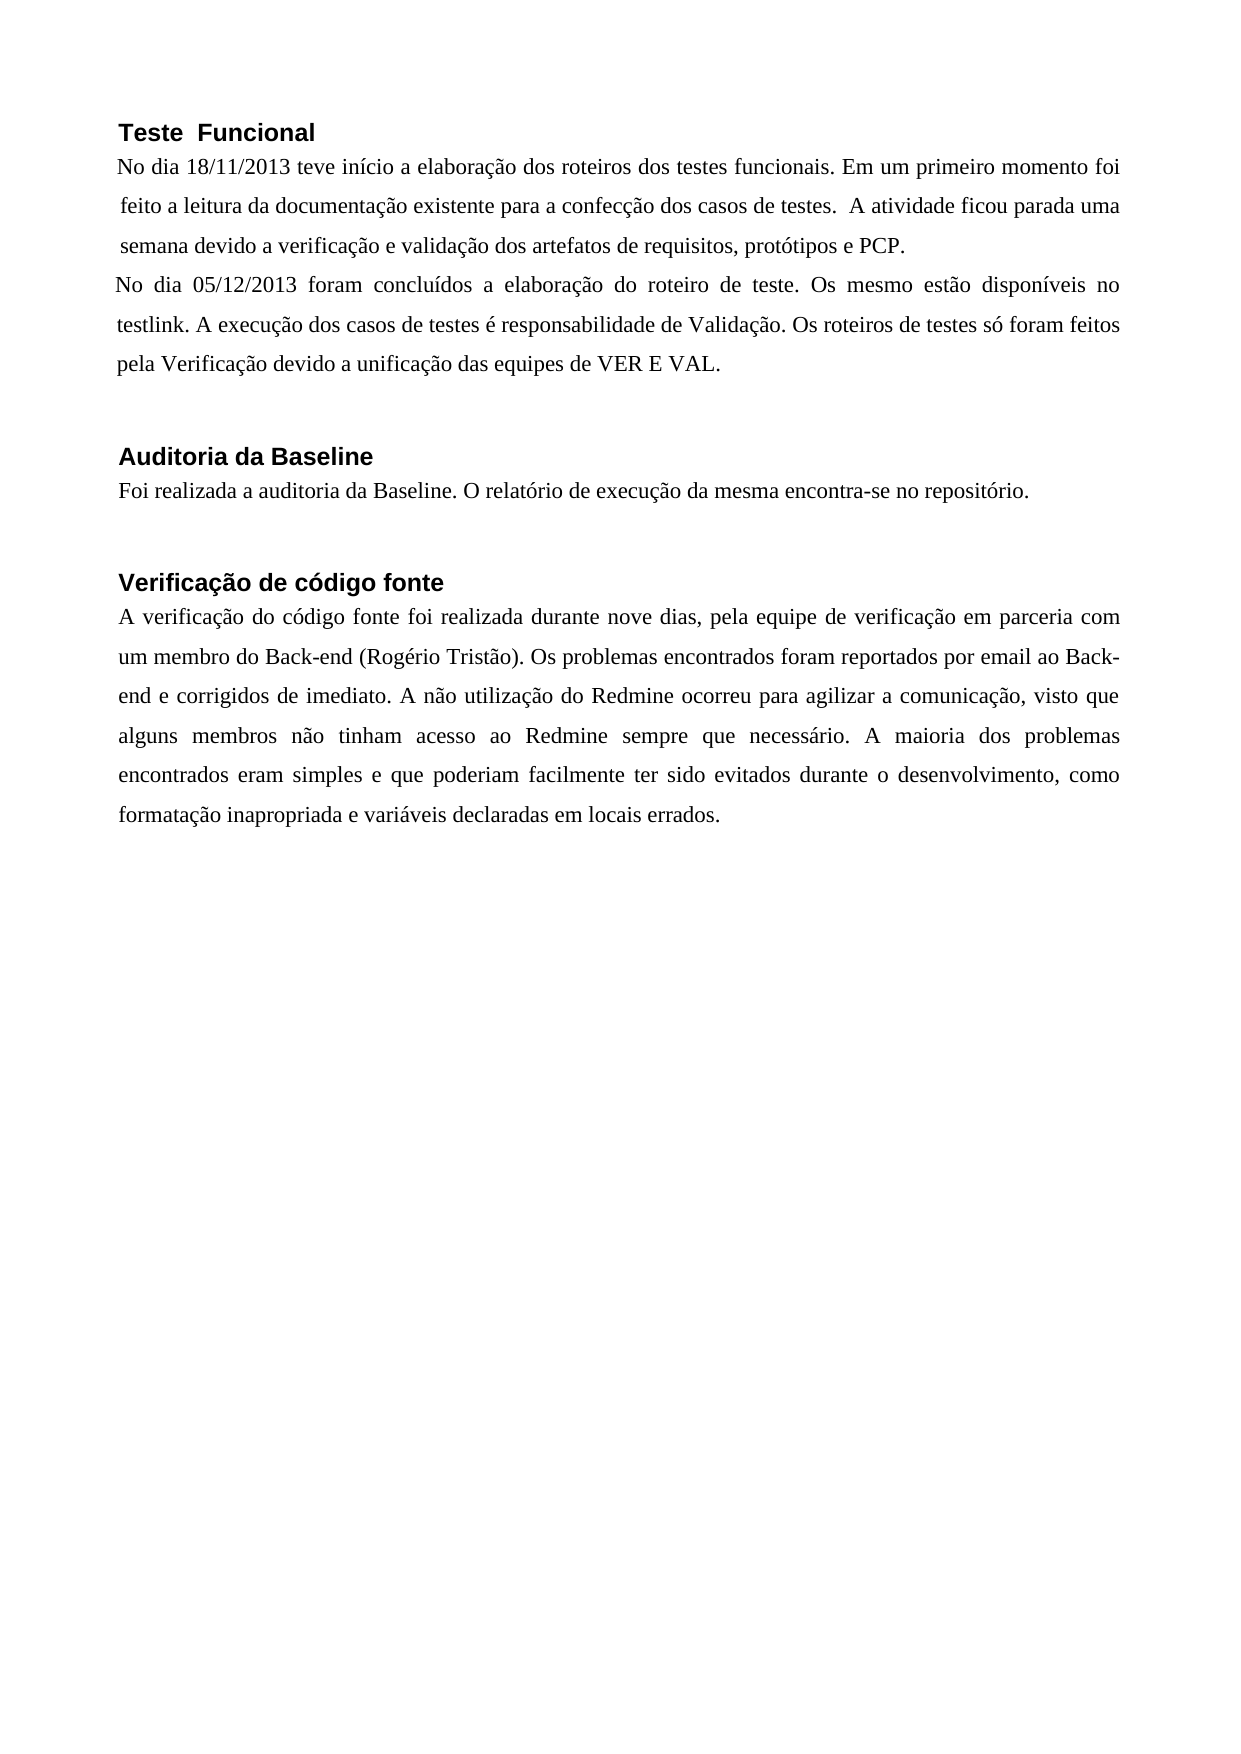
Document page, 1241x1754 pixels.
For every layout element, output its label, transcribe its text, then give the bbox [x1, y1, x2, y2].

subtitle Auditoria da Baseline [118, 442, 1122, 471]
subtitle Verificação de código fonte [118, 568, 1122, 597]
text No dia 05/12/2013 foram concluídos a elaboração do roteiro de teste. Os mesmo estão disponíveis no testlink. A execução dos casos de testes é responsabilidade de Validação. Os roteiros de testes só foram feitos pela Verificação devido a unificação das equipes de VER E VAL. [115, 272, 1122, 377]
subtitle Teste Funcional [118, 118, 1122, 147]
text Foi realizada a auditoria da Baseline. O relatório de execução da mesma encontra-se no repositório. [118, 477, 1122, 503]
text A verificação do código fonte foi realizada durante nove dias, pela equipe de verificação em parceria com um membro do Back-end (Rogério Tristão). Os problemas encontrados foram reportados por email ao Back-end e corrigidos de imediato. A não utilização do Redmine ocorreu para agilizar a comunicação, visto que alguns membros não tinham acesso ao Redmine sempre que necessário. A maioria dos problemas encontrados eram simples e que poderiam facilmente ter sido evitados durante o desenvolvimento, como formatação inapropriada e variáveis declaradas em locais errados. [118, 603, 1122, 827]
text No dia 18/11/2013 teve início a elaboração dos roteiros dos testes funcionais. Em um primeiro momento foi feito a leitura da documentação existente para a confecção dos casos de testes. A atividade ficou parada uma semana devido a verificação e validação dos artefatos de requisitos, protótipos e PCP. [117, 153, 1122, 258]
